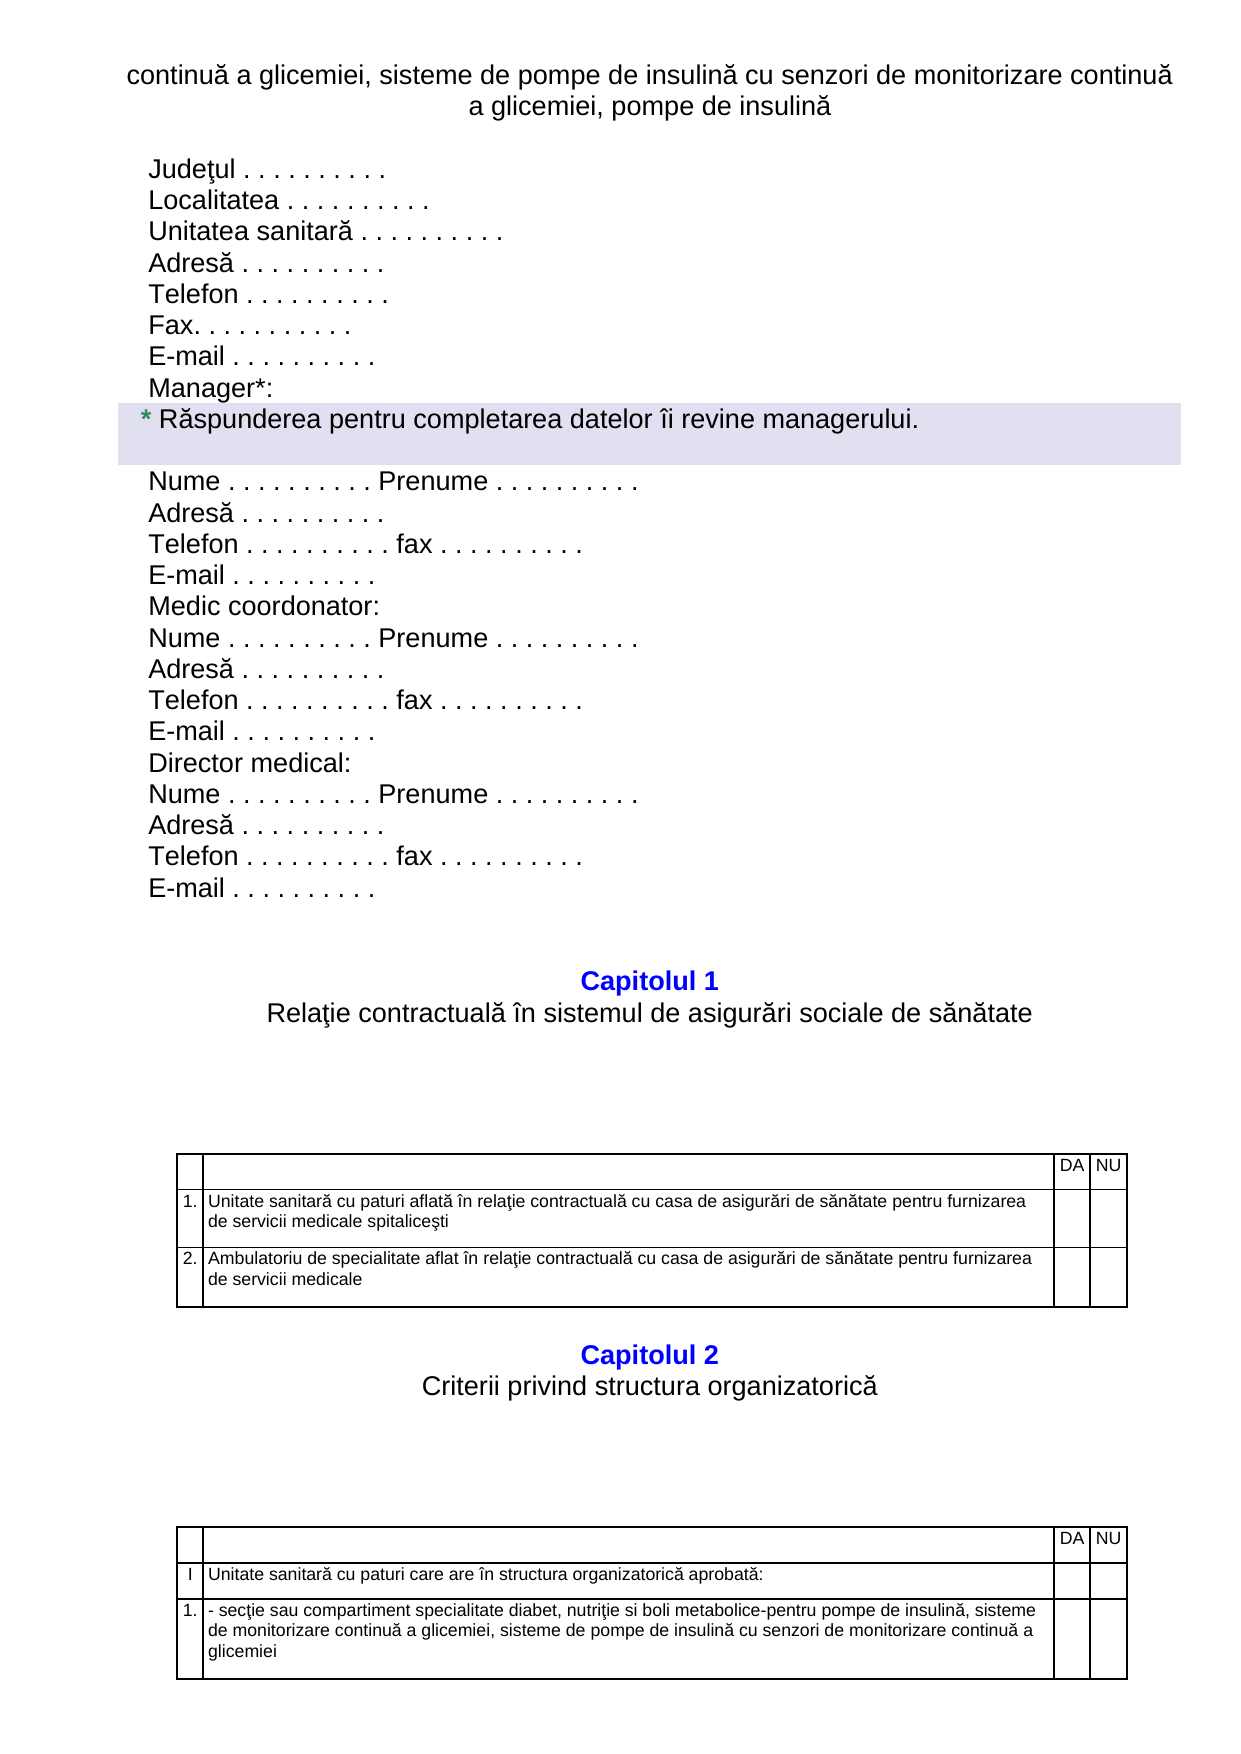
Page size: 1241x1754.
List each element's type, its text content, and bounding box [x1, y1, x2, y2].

table_cell [172, 1247, 176, 1306]
table_cell [1055, 1248, 1089, 1306]
table_cell [1091, 1190, 1126, 1247]
text Nume . . . . . . . . . . Prenume . . . . . . . . . . [118, 778, 1181, 809]
table_cell [172, 1153, 176, 1189]
table_cell [204, 1155, 1053, 1189]
text Adresă . . . . . . . . . . [118, 809, 1181, 840]
table_cell DA [1055, 1155, 1089, 1189]
table_cell I [178, 1564, 202, 1598]
table_cell DA [1055, 1528, 1089, 1562]
text E-mail . . . . . . . . . . [118, 340, 1181, 372]
table_cell [178, 1528, 202, 1562]
table_header [203, 1495, 1054, 1526]
table_cell 1. [178, 1600, 202, 1678]
table_cell [204, 1528, 1053, 1562]
text Manager*: [118, 372, 1181, 403]
table_cell [1091, 1248, 1126, 1306]
table_cell [172, 1189, 176, 1247]
text Judeţul . . . . . . . . . . [118, 153, 1181, 184]
table_cell [1091, 1600, 1126, 1678]
text Adresă . . . . . . . . . . [118, 653, 1181, 684]
table_header [1054, 1495, 1090, 1526]
text Telefon . . . . . . . . . . fax . . . . . . . . . . [118, 528, 1181, 559]
text Medic coordonator: [118, 590, 1181, 622]
text Director medical: [118, 747, 1181, 778]
text Telefon . . . . . . . . . . [118, 278, 1181, 309]
text Telefon . . . . . . . . . . fax . . . . . . . . . . [118, 684, 1181, 715]
table_cell [1055, 1600, 1089, 1678]
table_cell 2. [178, 1248, 202, 1306]
table_cell [172, 1526, 176, 1562]
text E-mail . . . . . . . . . . [118, 559, 1181, 590]
text Capitolul 1 Relaţie contractuală în sistemul de asigurări sociale de sănătate [118, 965, 1181, 1090]
table_cell [1091, 1564, 1126, 1598]
text Nume . . . . . . . . . . Prenume . . . . . . . . . . [118, 465, 1181, 497]
text E-mail . . . . . . . . . . [118, 715, 1181, 747]
text E-mail . . . . . . . . . . [118, 872, 1181, 965]
table_cell NU [1091, 1155, 1126, 1189]
table_cell [1055, 1190, 1089, 1247]
table_cell Unitate sanitară cu paturi aflată în relaţie contractuală cu casa de asigurări de sănătate pentru furnizarea de servicii medicale spitaliceşti [204, 1190, 1053, 1247]
table_cell NU [1091, 1528, 1126, 1562]
text Adresă . . . . . . . . . . [118, 247, 1181, 278]
text * Răspunderea pentru completarea datelor îi revine managerului. [118, 403, 1181, 465]
table_cell Ambulatoriu de specialitate aflat în relaţie contractuală cu casa de asigurări de sănătate pentru furnizarea de servicii medicale [204, 1248, 1053, 1306]
table_cell [1055, 1564, 1089, 1598]
text Nume . . . . . . . . . . Prenume . . . . . . . . . . [118, 622, 1181, 653]
table_cell [178, 1155, 202, 1189]
table_header [172, 1495, 177, 1526]
table_header [1090, 1122, 1127, 1153]
table_header [203, 1122, 1054, 1153]
table_header [172, 1122, 177, 1153]
text Localitatea . . . . . . . . . . [118, 184, 1181, 215]
table_cell Unitate sanitară cu paturi care are în structura organizatorică aprobată: [204, 1564, 1053, 1598]
table_cell - secţie sau compartiment specialitate diabet, nutriţie si boli metabolice-pentru pompe de insulină, sisteme de monitorizare continuă a glicemiei, sisteme de pompe de insulină cu senzori de monitorizare continuă a glicemiei [204, 1600, 1053, 1678]
text Telefon . . . . . . . . . . fax . . . . . . . . . . [118, 840, 1181, 872]
table_cell [172, 1598, 176, 1678]
table_cell 1. [178, 1190, 202, 1247]
text Adresă . . . . . . . . . . [118, 497, 1181, 528]
text continuă a glicemiei, sisteme de pompe de insulină cu senzori de monitorizare continuă a glicemiei, pompe de insulină [118, 59, 1181, 153]
table_header [1090, 1495, 1127, 1526]
text Capitolul 2 Criterii privind structura organizatorică [118, 1339, 1181, 1464]
text Unitatea sanitară . . . . . . . . . . [118, 215, 1181, 247]
text Fax. . . . . . . . . . . [118, 309, 1181, 340]
table_header [1054, 1122, 1090, 1153]
table_header [177, 1122, 203, 1153]
table_header [177, 1495, 203, 1526]
table_cell [172, 1562, 176, 1598]
